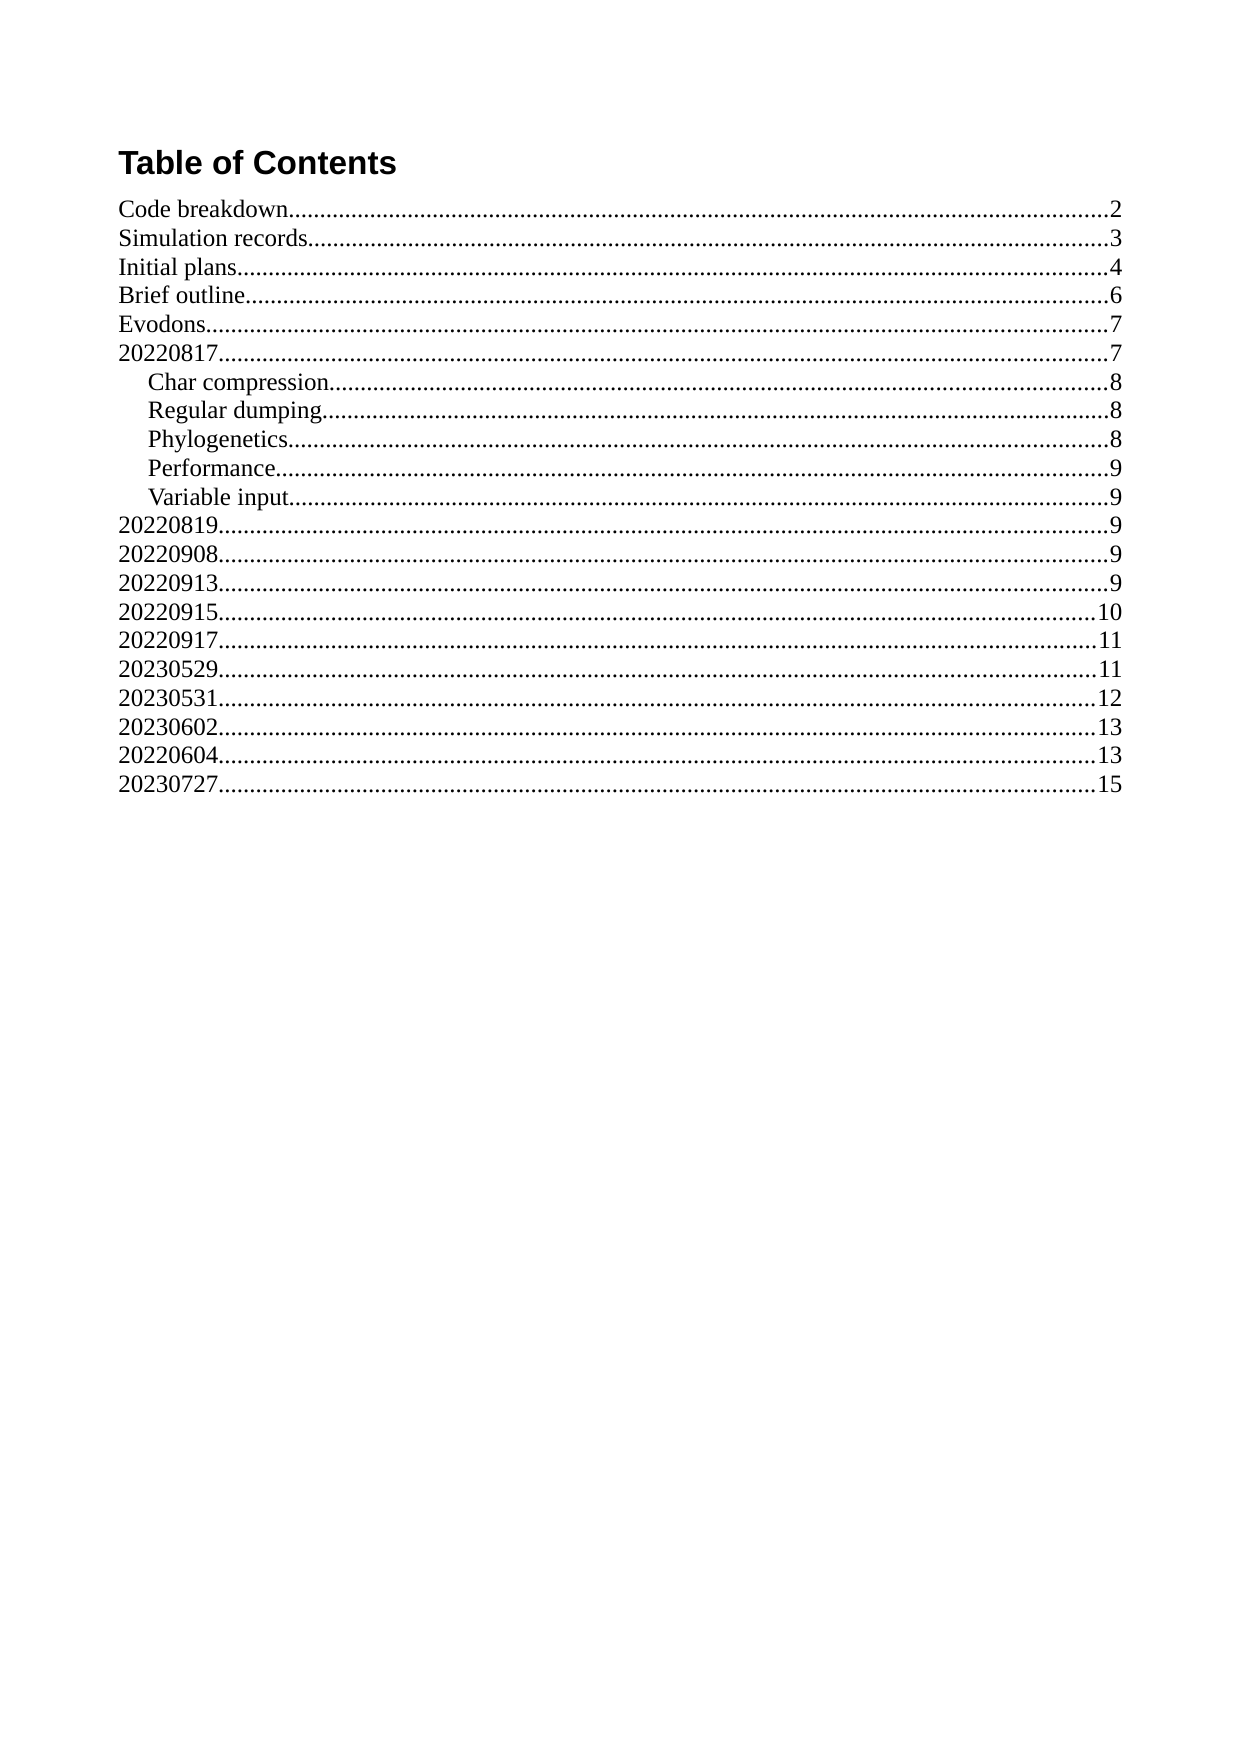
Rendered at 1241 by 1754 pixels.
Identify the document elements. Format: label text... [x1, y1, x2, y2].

text 20230602 13 [118, 712, 1122, 740]
text 20230727 15 [118, 769, 1122, 798]
text 20220908 9 [118, 539, 1122, 568]
text Phylogenetics 8 [148, 424, 1122, 453]
subtitle Table of Contents [118, 143, 1122, 182]
text Simulation records 3 [118, 223, 1122, 252]
text 20230531 12 [118, 683, 1122, 712]
text Code breakdown 2 [118, 194, 1122, 223]
text Initial plans 4 [118, 252, 1122, 280]
text 20230529 11 [118, 654, 1122, 683]
text Performance 9 [148, 453, 1122, 482]
text 20220913 9 [118, 568, 1122, 597]
text Variable input 9 [148, 482, 1122, 510]
text Brief outline 6 [118, 280, 1122, 309]
text Regular dumping 8 [148, 395, 1122, 424]
text 20220604 13 [118, 740, 1122, 769]
text Evodons 7 [118, 309, 1122, 338]
text 20220819 9 [118, 510, 1122, 539]
text 20220817 7 [118, 338, 1122, 367]
text Char compression 8 [148, 367, 1122, 395]
text 20220915 10 [118, 597, 1122, 625]
text 20220917 11 [118, 625, 1122, 654]
